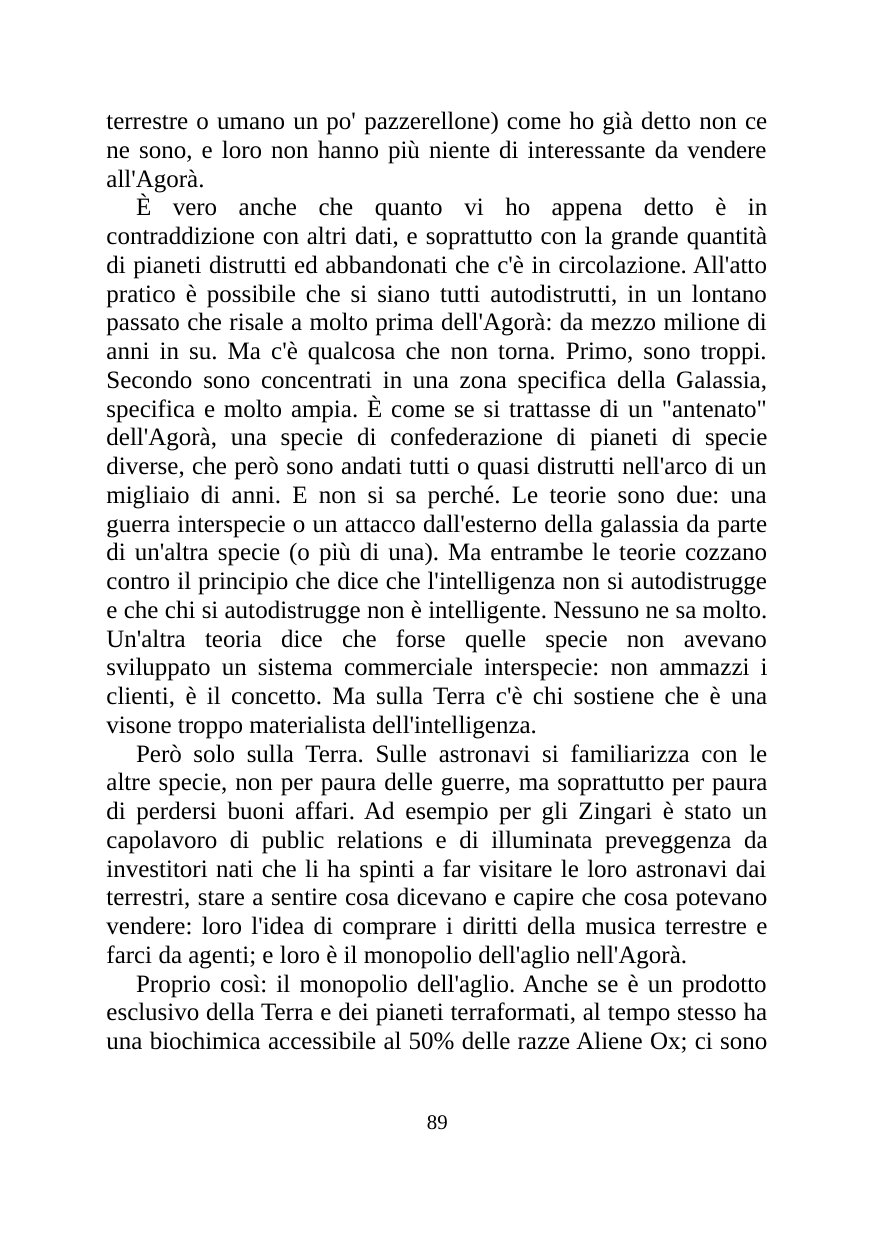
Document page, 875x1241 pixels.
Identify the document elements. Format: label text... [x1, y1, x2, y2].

text Però solo sulla Terra. Sulle astronavi si familiarizza con le altre specie, non per paura delle guerre, ma soprattutto per paura di perdersi buoni affari. Ad esempio per gli Zingari è stato un capolavoro di public relations e di illuminata preveggenza da investitori nati che li ha spinti a far visitare le loro astronavi dai terrestri, stare a sentire cosa dicevano e capire che cosa potevano vendere: loro l'idea di comprare i diritti della musica terrestre e farci da agenti; e loro è il monopolio dell'aglio nell'Agorà. [106, 739, 768, 969]
text terrestre o umano un po' pazzerellone) come ho già detto non ce ne sono, e loro non hanno più niente di interessante da vendere all'Agorà. [106, 106, 768, 192]
text È vero anche che quanto vi ho appena detto è in contraddizione con altri dati, e soprattutto con la grande quantità di pianeti distrutti ed abbandonati che c'è in circolazione. All'atto pratico è possibile che si siano tutti autodistrutti, in un lontano passato che risale a molto prima dell'Agorà: da mezzo milione di anni in su. Ma c'è qualcosa che non torna. Primo, sono troppi. Secondo sono concentrati in una zona specifica della Galassia, specifica e molto ampia. È come se si trattasse di un "antenato" dell'Agorà, una specie di confederazione di pianeti di specie diverse, che però sono andati tutti o quasi distrutti nell'arco di un migliaio di anni. E non si sa perché. Le teorie sono due: una guerra interspecie o un attacco dall'esterno della galassia da parte di un'altra specie (o più di una). Ma entrambe le teorie cozzano contro il principio che dice che l'intelligenza non si autodistrugge e che chi si autodistrugge non è intelligente. Nessuno ne sa molto. Un'altra teoria dice che forse quelle specie non avevano sviluppato un sistema commerciale interspecie: non ammazzi i clienti, è il concetto. Ma sulla Terra c'è chi sostiene che è una visone troppo materialista dell'intelligenza. [106, 192, 768, 739]
text Proprio così: il monopolio dell'aglio. Anche se è un prodotto esclusivo della Terra e dei pianeti terraformati, al tempo stesso ha una biochimica accessibile al 50% delle razze Aliene Ox; ci sono [106, 969, 768, 1055]
